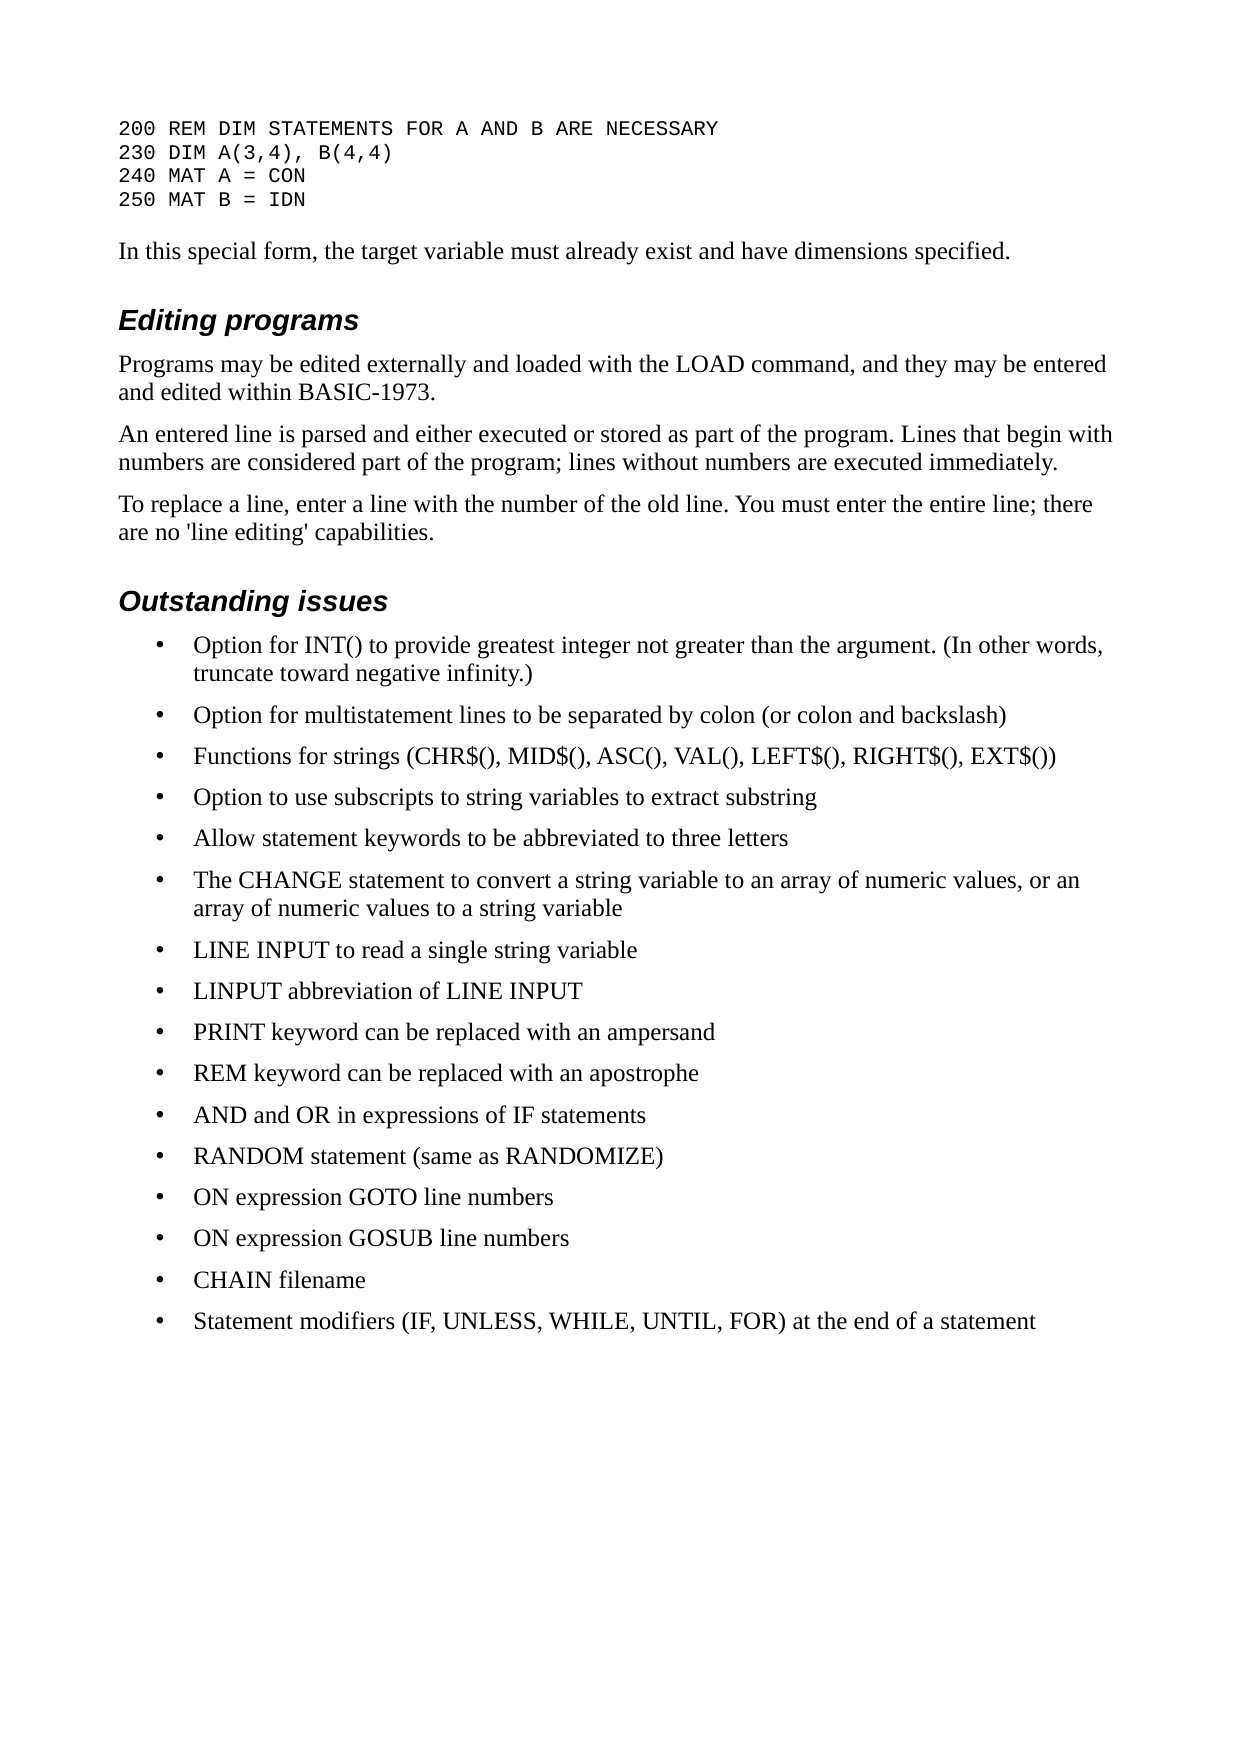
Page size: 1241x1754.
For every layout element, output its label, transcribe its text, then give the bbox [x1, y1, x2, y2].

list Option for multistatement lines to be separated by colon (or colon and backslash) [156, 700, 1122, 728]
list ON expression GOTO line numbers [156, 1182, 1122, 1211]
text 230 DIM A(3,4), B(4,4) [118, 142, 1122, 165]
text Programs may be edited externally and loaded with the LOAD command, and they may be entered and edited within BASIC-1973. [118, 349, 1122, 406]
text 200 REM DIM STATEMENTS FOR A AND B ARE NECESSARY [118, 118, 1122, 142]
subtitle Editing programs [118, 303, 1122, 336]
list Option for INT() to provide greatest integer not greater than the argument. (In other words, truncate toward negative infinity.) [156, 630, 1122, 687]
list Statement modifiers (IF, UNLESS, WHILE, UNTIL, FOR) at the end of a statement [156, 1306, 1122, 1335]
list LINE INPUT to read a single string variable [156, 935, 1122, 963]
list Functions for strings (CHR$(), MID$(), ASC(), VAL(), LEFT$(), RIGHT$(), EXT$()) [156, 741, 1122, 770]
list The CHANGE statement to convert a string variable to an array of numeric values, or an array of numeric values to a string variable [156, 865, 1122, 922]
text 240 MAT A = CON [118, 165, 1122, 189]
list Option to use subscripts to string variables to extract substring [156, 782, 1122, 811]
list CHAIN filename [156, 1265, 1122, 1293]
list LINPUT abbreviation of LINE INPUT [156, 976, 1122, 1005]
list ON expression GOSUB line numbers [156, 1223, 1122, 1252]
text 250 MAT B = IDN [118, 189, 1122, 213]
list REM keyword can be replaced with an apostrophe [156, 1058, 1122, 1087]
list Allow statement keywords to be abbreviated to three letters [156, 823, 1122, 852]
text To replace a line, enter a line with the number of the old line. You must enter the entire line; there are no 'line editing' capabilities. [118, 489, 1122, 546]
text An entered line is parsed and either executed or stored as part of the program. Lines that begin with numbers are considered part of the program; lines without numbers are executed immediately. [118, 419, 1122, 476]
list PRINT keyword can be replaced with an ampersand [156, 1017, 1122, 1046]
list AND and OR in expressions of IF statements [156, 1100, 1122, 1128]
text In this special form, the target variable must already exist and have dimensions specified. [118, 236, 1122, 265]
subtitle Outstanding issues [118, 584, 1122, 617]
list RANDOM statement (same as RANDOMIZE) [156, 1141, 1122, 1170]
